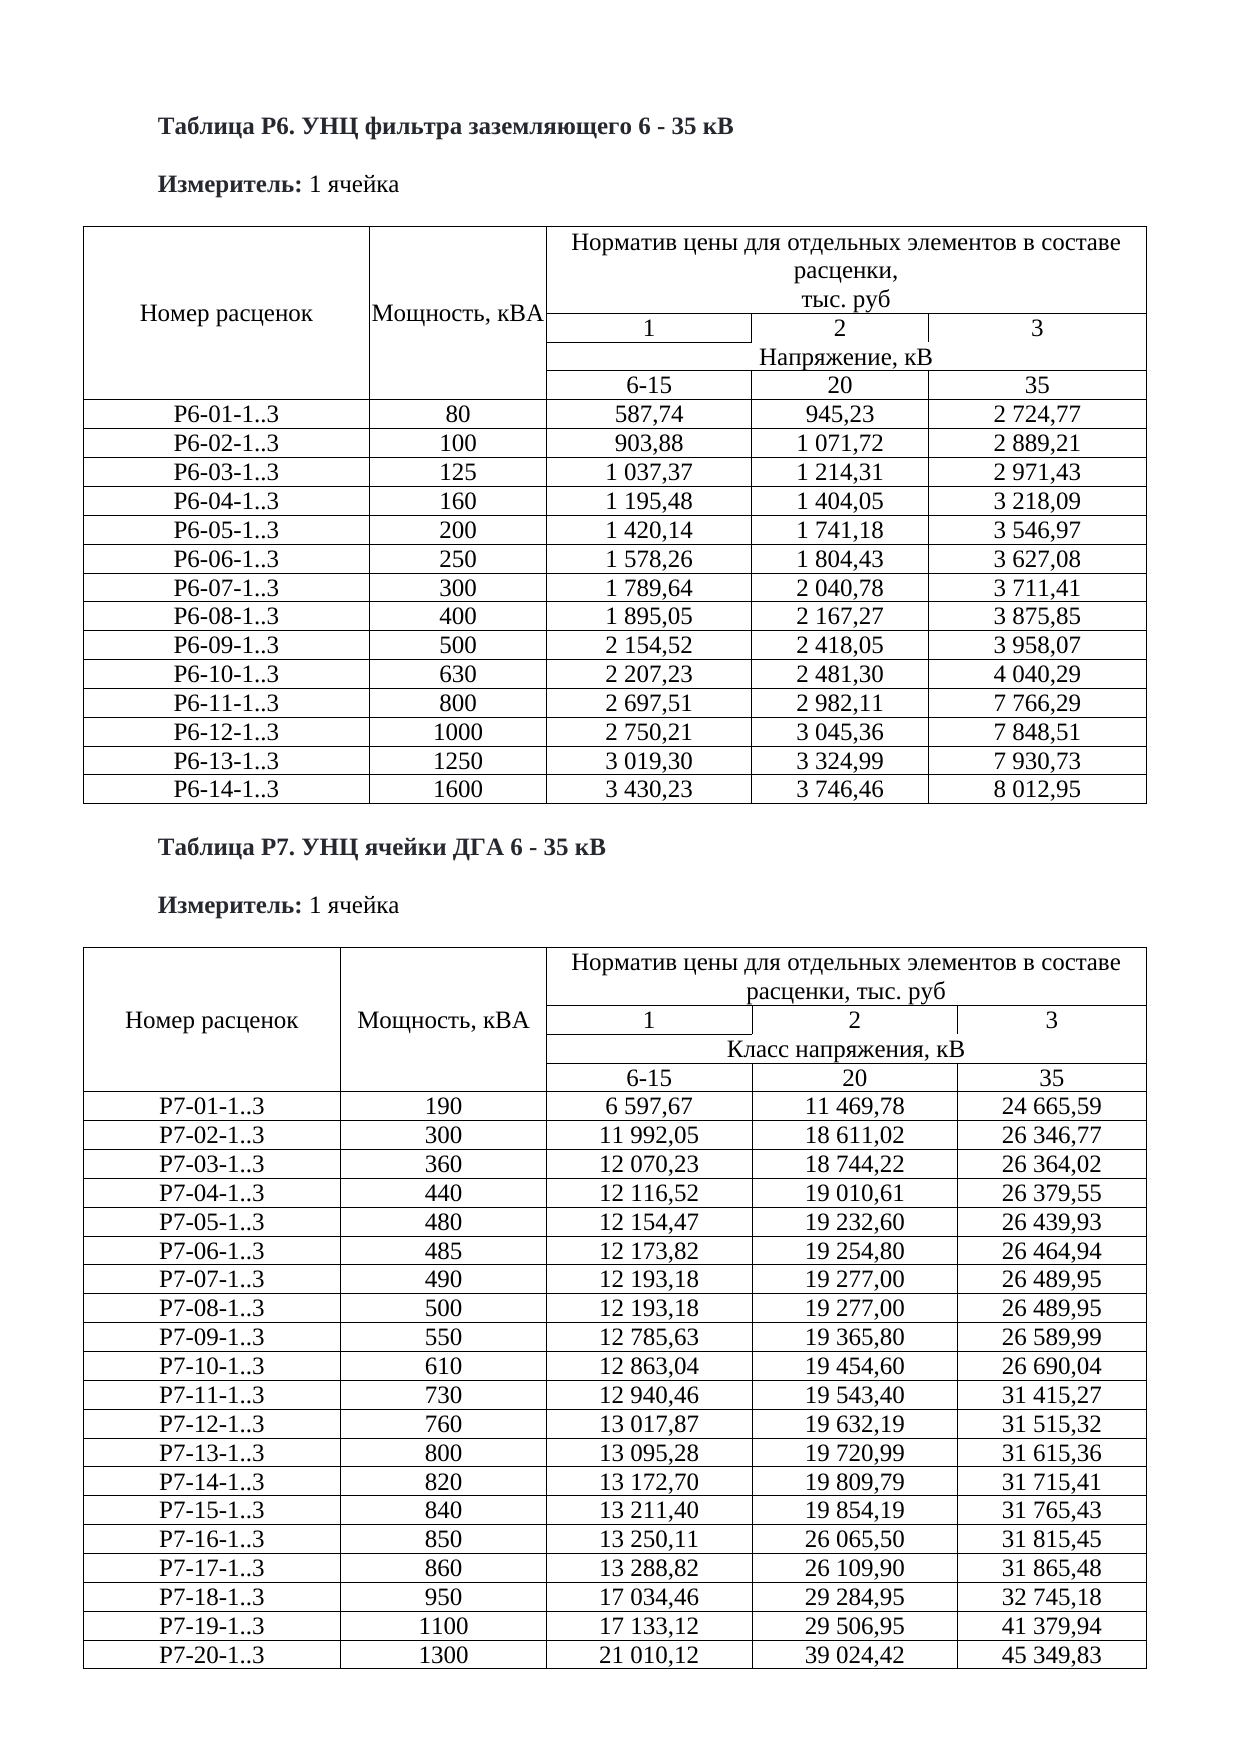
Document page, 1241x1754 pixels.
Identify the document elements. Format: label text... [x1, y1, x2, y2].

table_cell 480 [341, 1208, 546, 1236]
table_cell 12 070,23 [547, 1150, 752, 1178]
table_cell 250 [370, 545, 546, 573]
table_header Номер расценок [84, 227, 369, 399]
table_cell 1600 [370, 775, 546, 803]
table_cell 12 193,18 [547, 1265, 752, 1293]
table_cell 19 365,80 [753, 1323, 957, 1351]
table_cell 21 010,12 [547, 1641, 752, 1668]
table_cell Р6-01-1..3 [84, 400, 369, 428]
table_cell 850 [341, 1525, 546, 1553]
table_cell 19 254,80 [753, 1237, 957, 1264]
table_cell 13 172,70 [547, 1467, 752, 1495]
table_cell 610 [341, 1352, 546, 1380]
table_cell 12 940,46 [547, 1381, 752, 1409]
table_header Норматив цены для отдельных элементов в составе расценки, тыс. руб [547, 948, 1146, 1005]
table_cell 160 [370, 487, 546, 515]
table_cell 400 [370, 602, 546, 630]
table_cell 6-15 [547, 1064, 752, 1091]
table_cell 20 [753, 1064, 957, 1091]
table_cell 1 037,37 [547, 458, 751, 486]
table_cell Р7-06-1..3 [84, 1237, 340, 1264]
text Таблица Р6. УНЦ фильтра заземляющего 6 - 35 кВ [83, 111, 1157, 140]
table_cell 8 012,95 [929, 775, 1146, 803]
table_cell Р6-10-1..3 [84, 660, 369, 688]
table_cell 1 [547, 1006, 752, 1034]
table_cell 39 024,42 [753, 1641, 957, 1668]
table_cell 2 207,23 [547, 660, 751, 688]
table_cell 2 [753, 1006, 957, 1034]
table_cell 2 697,51 [547, 689, 751, 717]
table_cell 31 715,41 [958, 1467, 1146, 1495]
table_cell 13 095,28 [547, 1439, 752, 1466]
table_cell 26 464,94 [958, 1237, 1146, 1264]
table_cell 26 439,93 [958, 1208, 1146, 1236]
table_cell 18 744,22 [753, 1150, 957, 1178]
table_cell 19 454,60 [753, 1352, 957, 1380]
table_cell 32 745,18 [958, 1583, 1146, 1611]
table_cell 2 982,11 [752, 689, 928, 717]
table_cell 12 785,63 [547, 1323, 752, 1351]
table_cell Р7-19-1..3 [84, 1612, 340, 1640]
table_cell 1 789,64 [547, 574, 751, 601]
table_cell 41 379,94 [958, 1612, 1146, 1640]
table_cell 1 578,26 [547, 545, 751, 573]
table_cell 300 [370, 574, 546, 601]
table_cell 18 611,02 [753, 1121, 957, 1149]
table_cell 1250 [370, 747, 546, 774]
table_cell 12 116,52 [547, 1179, 752, 1207]
table_cell Р7-07-1..3 [84, 1265, 340, 1293]
table_cell 3 218,09 [929, 487, 1146, 515]
table_cell 3 [929, 314, 1146, 342]
table_cell Р7-12-1..3 [84, 1410, 340, 1438]
table_cell 26 690,04 [958, 1352, 1146, 1380]
table_cell 1 804,43 [752, 545, 928, 573]
table_cell 1 [547, 314, 751, 342]
table_cell 6-15 [547, 371, 751, 399]
table_cell Р7-11-1..3 [84, 1381, 340, 1409]
table_cell 190 [341, 1092, 546, 1120]
table_cell 3 019,30 [547, 747, 751, 774]
table_cell 19 543,40 [753, 1381, 957, 1409]
table_header Мощность, кВА [341, 948, 546, 1091]
table_cell 20 [752, 371, 928, 399]
table_cell 840 [341, 1496, 546, 1524]
table_cell 11 992,05 [547, 1121, 752, 1149]
table_cell 17 133,12 [547, 1612, 752, 1640]
table_cell 360 [341, 1150, 546, 1178]
table_cell 100 [370, 429, 546, 457]
table_header Номер расценок [84, 948, 340, 1091]
table_cell 730 [341, 1381, 546, 1409]
table_cell 13 288,82 [547, 1554, 752, 1582]
table_cell Р7-10-1..3 [84, 1352, 340, 1380]
table_cell 2 167,27 [752, 602, 928, 630]
table_cell 1300 [341, 1641, 546, 1668]
table_cell 440 [341, 1179, 546, 1207]
table_cell 760 [341, 1410, 546, 1438]
table_cell 24 665,59 [958, 1092, 1146, 1120]
table_cell 945,23 [752, 400, 928, 428]
table_cell 2 154,52 [547, 631, 751, 659]
text Измеритель: 1 ячейка [83, 890, 1157, 918]
table_cell 31 615,36 [958, 1439, 1146, 1466]
table_cell 31 765,43 [958, 1496, 1146, 1524]
table_cell 31 815,45 [958, 1525, 1146, 1553]
table_cell 2 418,05 [752, 631, 928, 659]
table_cell Р6-08-1..3 [84, 602, 369, 630]
table_cell 550 [341, 1323, 546, 1351]
table_cell Р7-05-1..3 [84, 1208, 340, 1236]
table_cell Р6-05-1..3 [84, 516, 369, 544]
table_cell 19 854,19 [753, 1496, 957, 1524]
table_cell 3 711,41 [929, 574, 1146, 601]
table_cell 35 [958, 1064, 1146, 1091]
table_cell 26 346,77 [958, 1121, 1146, 1149]
table_cell 80 [370, 400, 546, 428]
table_cell Р7-01-1..3 [84, 1092, 340, 1120]
table_cell 19 010,61 [753, 1179, 957, 1207]
table_cell Р7-17-1..3 [84, 1554, 340, 1582]
table_cell 26 379,55 [958, 1179, 1146, 1207]
table_cell 903,88 [547, 429, 751, 457]
table_cell 31 865,48 [958, 1554, 1146, 1582]
table_cell Р6-04-1..3 [84, 487, 369, 515]
table_cell Р7-15-1..3 [84, 1496, 340, 1524]
table_cell 3 746,46 [752, 775, 928, 803]
table_cell Класс напряжения, кВ [547, 1034, 1146, 1063]
table_header Норматив цены для отдельных элементов в составе расценки, тыс. руб [547, 227, 1146, 313]
table_cell 820 [341, 1467, 546, 1495]
table_cell Р7-02-1..3 [84, 1121, 340, 1149]
table_cell Р6-03-1..3 [84, 458, 369, 486]
table_cell Р7-20-1..3 [84, 1641, 340, 1668]
table_cell Р6-11-1..3 [84, 689, 369, 717]
table_cell Р6-02-1..3 [84, 429, 369, 457]
table_cell 2 040,78 [752, 574, 928, 601]
table_cell 31 515,32 [958, 1410, 1146, 1438]
table_cell 26 589,99 [958, 1323, 1146, 1351]
table_cell Р6-14-1..3 [84, 775, 369, 803]
table_cell 2 724,77 [929, 400, 1146, 428]
table_cell 1 195,48 [547, 487, 751, 515]
table_cell 19 809,79 [753, 1467, 957, 1495]
table_cell 13 211,40 [547, 1496, 752, 1524]
table_cell 1100 [341, 1612, 546, 1640]
table_cell 12 863,04 [547, 1352, 752, 1380]
table_cell 200 [370, 516, 546, 544]
table_cell 485 [341, 1237, 546, 1264]
text Измеритель: 1 ячейка [83, 169, 1157, 198]
table_cell 587,74 [547, 400, 751, 428]
table_cell Р6-09-1..3 [84, 631, 369, 659]
table_cell 2 750,21 [547, 718, 751, 746]
table_cell 3 [958, 1006, 1146, 1034]
table_cell 2 971,43 [929, 458, 1146, 486]
table_cell 950 [341, 1583, 546, 1611]
table_cell 3 958,07 [929, 631, 1146, 659]
table_cell 26 109,90 [753, 1554, 957, 1582]
table_cell 2 889,21 [929, 429, 1146, 457]
table_cell 630 [370, 660, 546, 688]
table_cell Р7-16-1..3 [84, 1525, 340, 1553]
table_cell 3 430,23 [547, 775, 751, 803]
table_cell 3 045,36 [752, 718, 928, 746]
table_cell 12 193,18 [547, 1294, 752, 1322]
table_cell Р6-07-1..3 [84, 574, 369, 601]
table_cell 17 034,46 [547, 1583, 752, 1611]
table_cell 3 546,97 [929, 516, 1146, 544]
table_cell Р7-13-1..3 [84, 1439, 340, 1466]
table_cell 13 017,87 [547, 1410, 752, 1438]
table_cell 19 277,00 [753, 1294, 957, 1322]
table_cell 7 930,73 [929, 747, 1146, 774]
table_header Мощность, кВА [370, 227, 546, 399]
table_cell 31 415,27 [958, 1381, 1146, 1409]
table_cell 13 250,11 [547, 1525, 752, 1553]
table_cell 29 284,95 [753, 1583, 957, 1611]
table_cell 45 349,83 [958, 1641, 1146, 1668]
table_cell 2 481,30 [752, 660, 928, 688]
table_cell 490 [341, 1265, 546, 1293]
table_cell 19 277,00 [753, 1265, 957, 1293]
table_cell Р7-18-1..3 [84, 1583, 340, 1611]
table_cell 19 632,19 [753, 1410, 957, 1438]
table_cell 1 420,14 [547, 516, 751, 544]
table_cell 19 232,60 [753, 1208, 957, 1236]
table_cell 26 364,02 [958, 1150, 1146, 1178]
table_cell 1 071,72 [752, 429, 928, 457]
table_cell 35 [929, 371, 1146, 399]
table_cell Р7-14-1..3 [84, 1467, 340, 1495]
table_cell 29 506,95 [753, 1612, 957, 1640]
table_cell 1 895,05 [547, 602, 751, 630]
table_cell 12 154,47 [547, 1208, 752, 1236]
table_cell 300 [341, 1121, 546, 1149]
table_cell 3 324,99 [752, 747, 928, 774]
table_cell 6 597,67 [547, 1092, 752, 1120]
table_cell Р7-03-1..3 [84, 1150, 340, 1178]
table_cell 12 173,82 [547, 1237, 752, 1264]
table_cell 125 [370, 458, 546, 486]
table_cell 4 040,29 [929, 660, 1146, 688]
table_cell 1 741,18 [752, 516, 928, 544]
table_cell Р7-09-1..3 [84, 1323, 340, 1351]
table_cell Напряжение, кВ [547, 342, 1146, 370]
table_cell 7 848,51 [929, 718, 1146, 746]
table_cell 26 489,95 [958, 1265, 1146, 1293]
table_cell 2 [752, 314, 928, 342]
table_cell Р6-12-1..3 [84, 718, 369, 746]
table_cell Р6-06-1..3 [84, 545, 369, 573]
table_cell 11 469,78 [753, 1092, 957, 1120]
table_cell 1000 [370, 718, 546, 746]
table_cell 1 214,31 [752, 458, 928, 486]
table_cell 3 875,85 [929, 602, 1146, 630]
table_cell Р7-08-1..3 [84, 1294, 340, 1322]
table_cell 800 [370, 689, 546, 717]
table_cell 500 [341, 1294, 546, 1322]
table_cell 19 720,99 [753, 1439, 957, 1466]
table_cell 500 [370, 631, 546, 659]
table_cell 860 [341, 1554, 546, 1582]
table_cell 7 766,29 [929, 689, 1146, 717]
table_cell Р7-04-1..3 [84, 1179, 340, 1207]
table_cell Р6-13-1..3 [84, 747, 369, 774]
table_cell 800 [341, 1439, 546, 1466]
table_cell 3 627,08 [929, 545, 1146, 573]
table_cell 26 489,95 [958, 1294, 1146, 1322]
text Таблица Р7. УНЦ ячейки ДГА 6 - 35 кВ [83, 832, 1157, 861]
table_cell 1 404,05 [752, 487, 928, 515]
table_cell 26 065,50 [753, 1525, 957, 1553]
